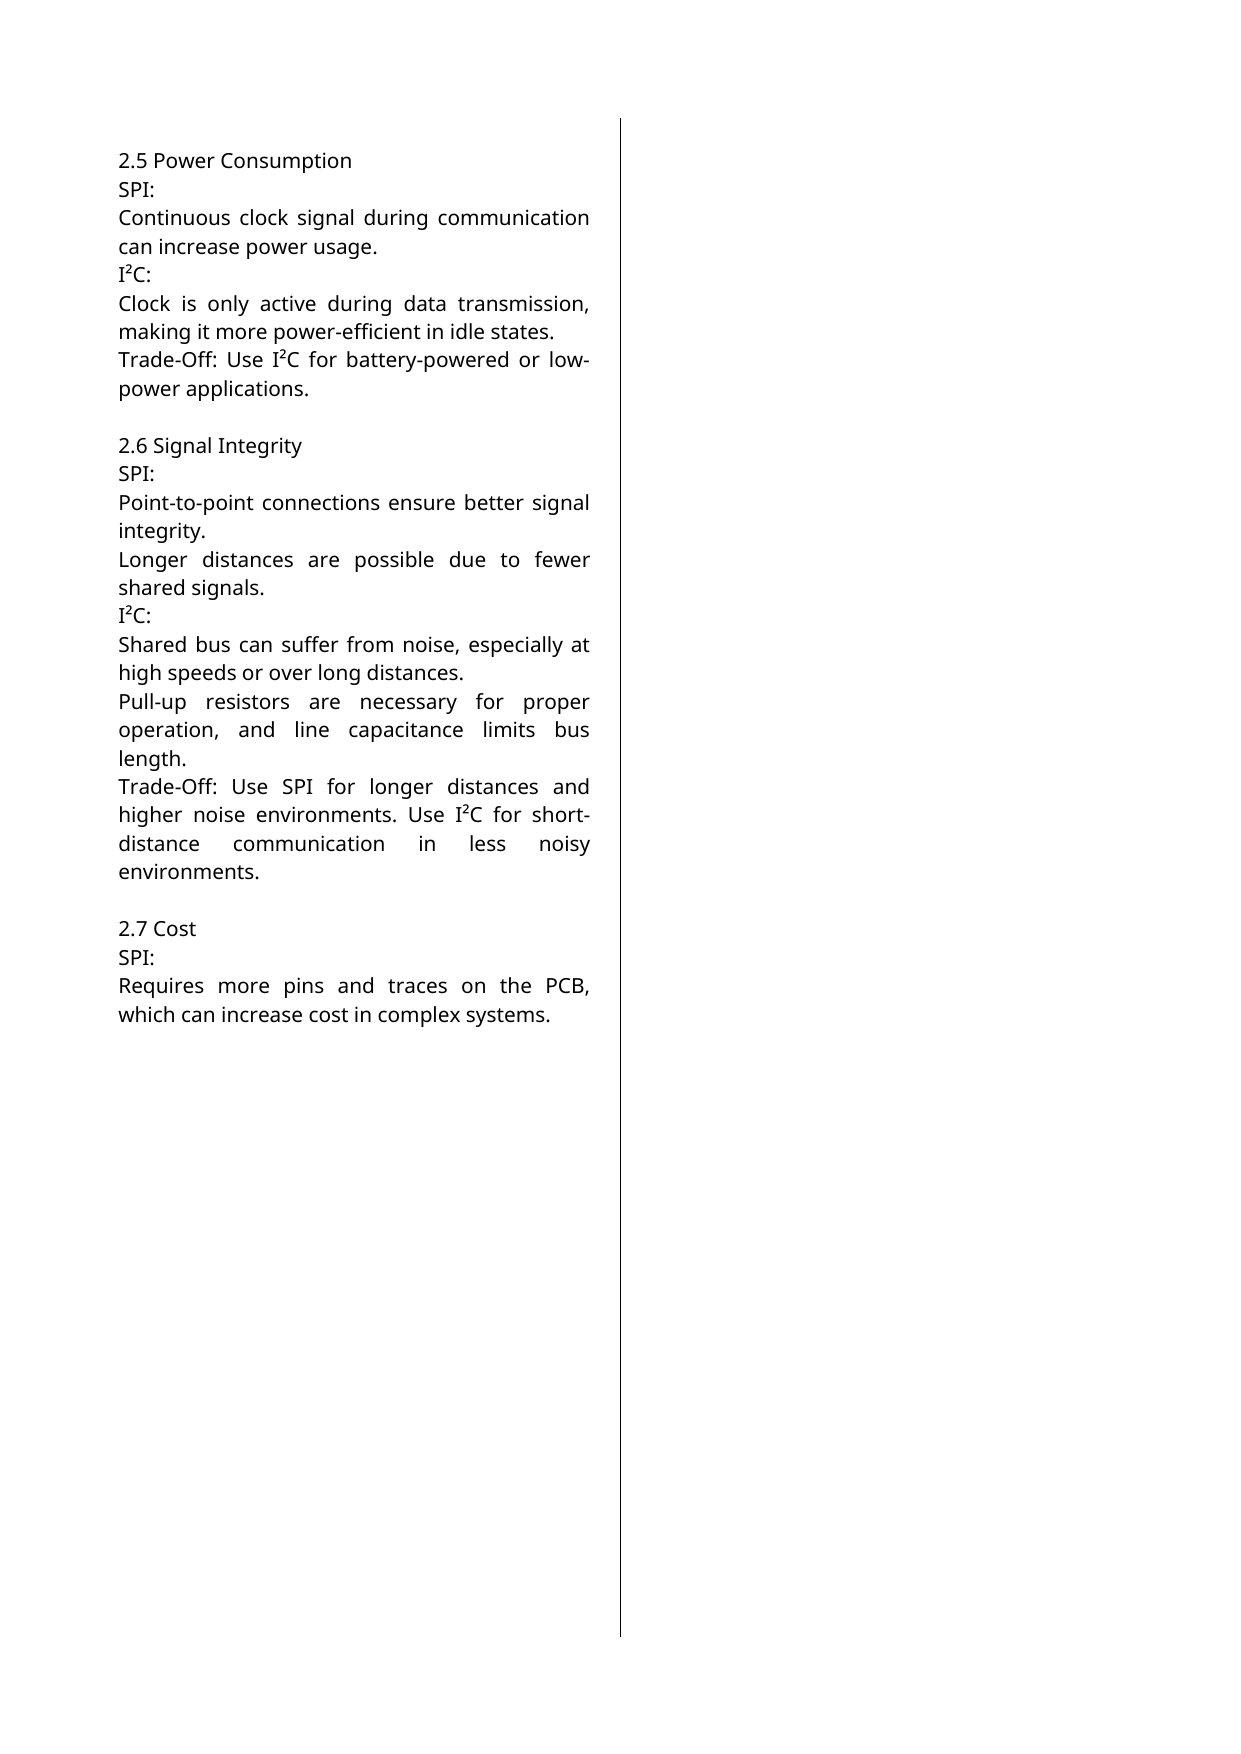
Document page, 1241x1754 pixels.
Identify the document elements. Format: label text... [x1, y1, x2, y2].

text I²C: [118, 260, 591, 289]
text SPI: [118, 459, 591, 488]
text I²C: [118, 602, 591, 630]
text Shared bus can suffer from noise, especially at high speeds or over long distances. [118, 630, 591, 687]
text Pull-up resistors are necessary for proper operation, and line capacitance limits bus length. [118, 687, 591, 772]
text Continuous clock signal during communication can increase power usage. [118, 203, 591, 260]
text Trade-Off: Use I²C for battery-powered or low-power applications. [118, 346, 591, 402]
text Point-to-point connections ensure better signal integrity. [118, 488, 591, 545]
text 2.7 Cost [118, 914, 591, 943]
text Trade-Off: Use SPI for longer distances and higher noise environments. Use I²C for short-distance communication in less noisy environments. [118, 772, 591, 886]
text Longer distances are possible due to fewer shared signals. [118, 545, 591, 602]
text SPI: [118, 943, 591, 971]
text SPI: [118, 175, 591, 203]
text Clock is only active during data transmission, making it more power-efficient in idle states. [118, 289, 591, 346]
text 2.5 Power Consumption [118, 147, 591, 175]
text 2.6 Signal Integrity [118, 431, 591, 459]
text Requires more pins and traces on the PCB, which can increase cost in complex systems. [118, 971, 591, 1028]
